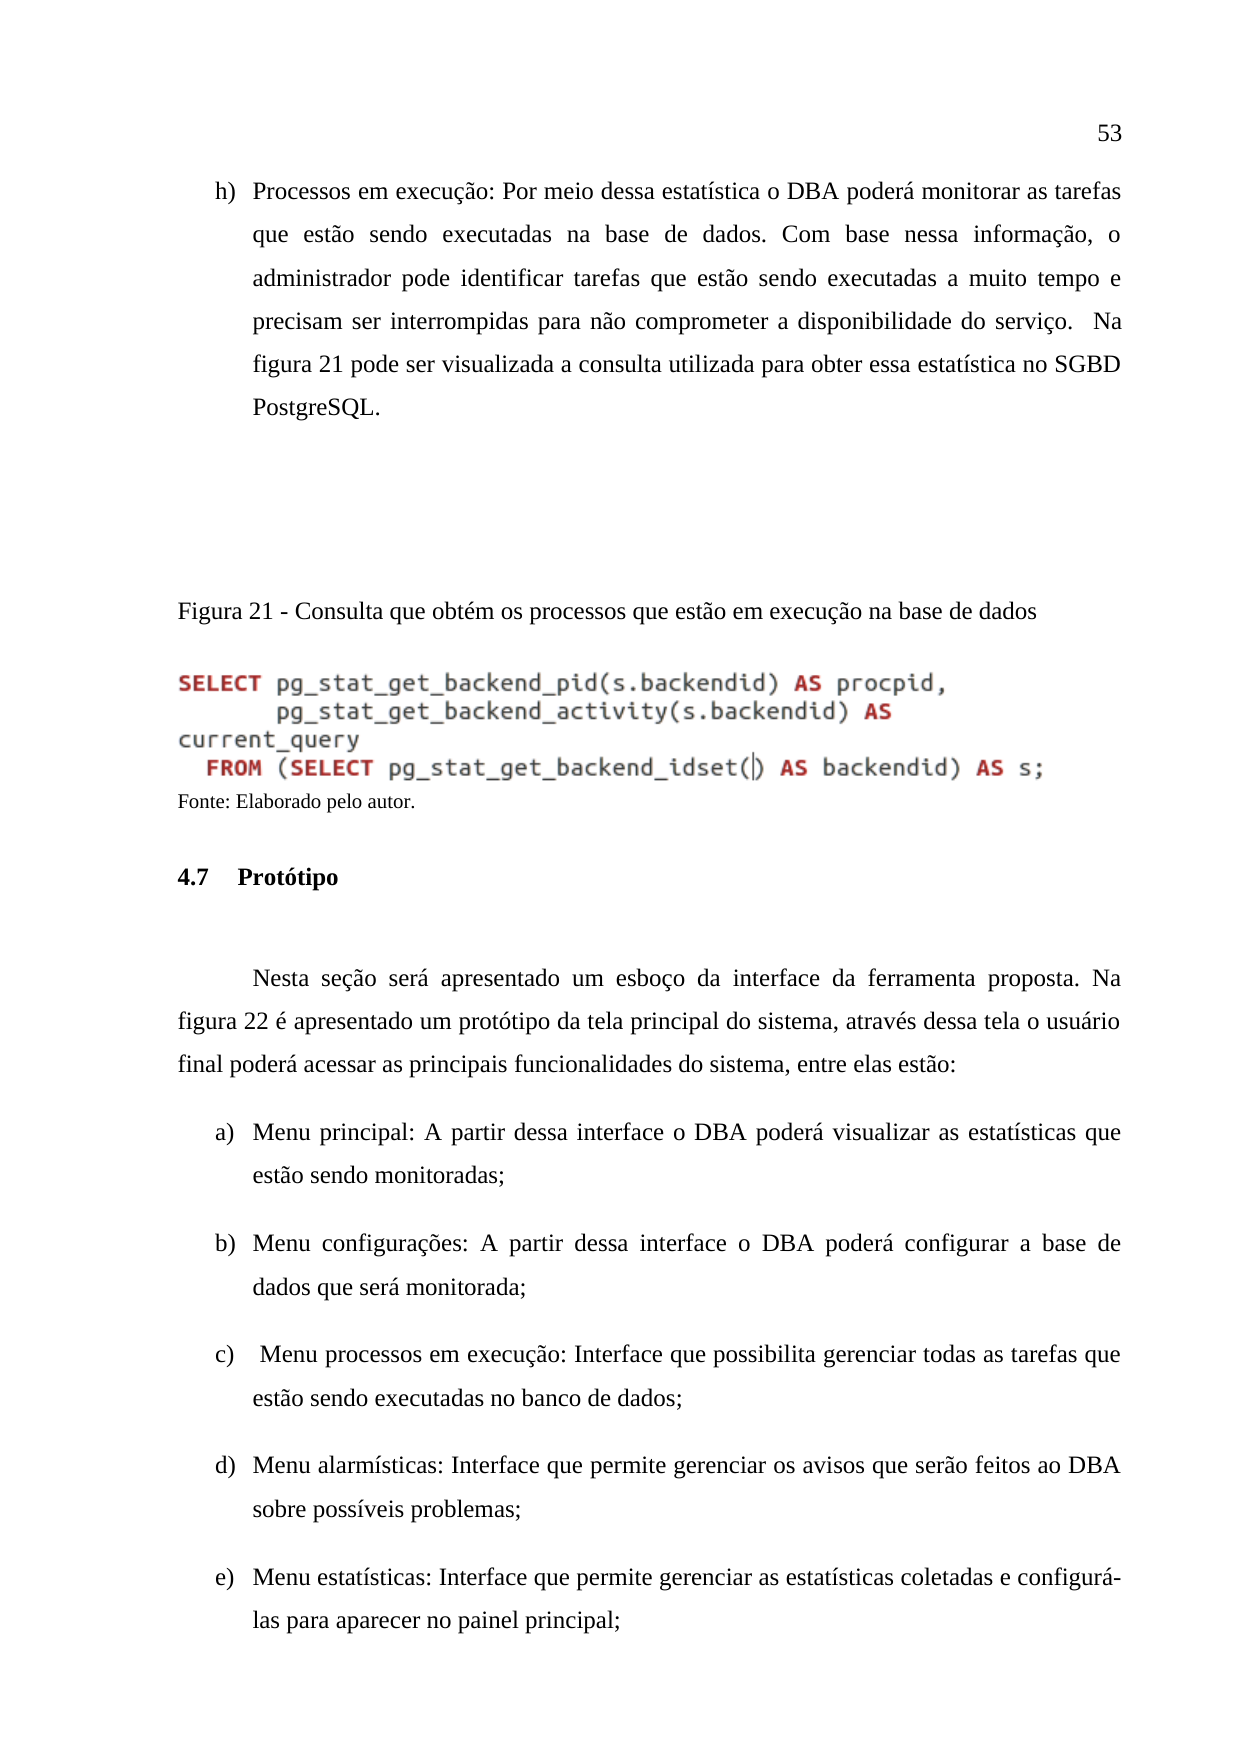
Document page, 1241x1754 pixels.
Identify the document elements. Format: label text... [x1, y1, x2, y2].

list Menu principal: A partir dessa interface o DBA poderá visualizar as estatísticas que estão sendo monitoradas; [215, 1117, 1122, 1189]
list Menu alarmísticas: Interface que permite gerenciar os avisos que serão feitos ao DBA sobre possíveis problemas; [215, 1451, 1122, 1522]
list Menu processos em execução: Interface que possibilita gerenciar todas as tarefas que estão sendo executadas no banco de dados; [215, 1339, 1122, 1411]
list Menu configurações: A partir dessa interface o DBA poderá configurar a base de dados que será monitorada; [215, 1228, 1122, 1300]
list Figura 21 - Consulta que obtém os processos que estão em execução na base de dados [177, 596, 1122, 624]
text Nesta seção será apresentado um esboço da interface da ferramenta proposta. Na figura 22 é apresentado um protótipo da tela principal do sistema, através dessa tela o usuário final poderá acessar as principais funcionalidades do sistema, entre elas estão: [177, 963, 1122, 1078]
list Protótipo [177, 862, 1122, 890]
picture [177, 663, 1123, 790]
list Fonte: Elaborado pelo autor. [142, 790, 1122, 813]
list Menu estatísticas: Interface que permite gerenciar as estatísticas coletadas e configurá-las para aparecer no painel principal; [215, 1562, 1122, 1633]
list Processos em execução: Por meio dessa estatística o DBA poderá monitorar as tarefas que estão sendo executadas na base de dados. Com base nessa informação, o administrador pode identificar tarefas que estão sendo executadas a muito tempo e precisam ser interrompidas para não comprometer a disponibilidade do serviço. Na figura 21 pode ser visualizada a consulta utilizada para obter essa estatística no SGBD PostgreSQL. [215, 176, 1122, 421]
